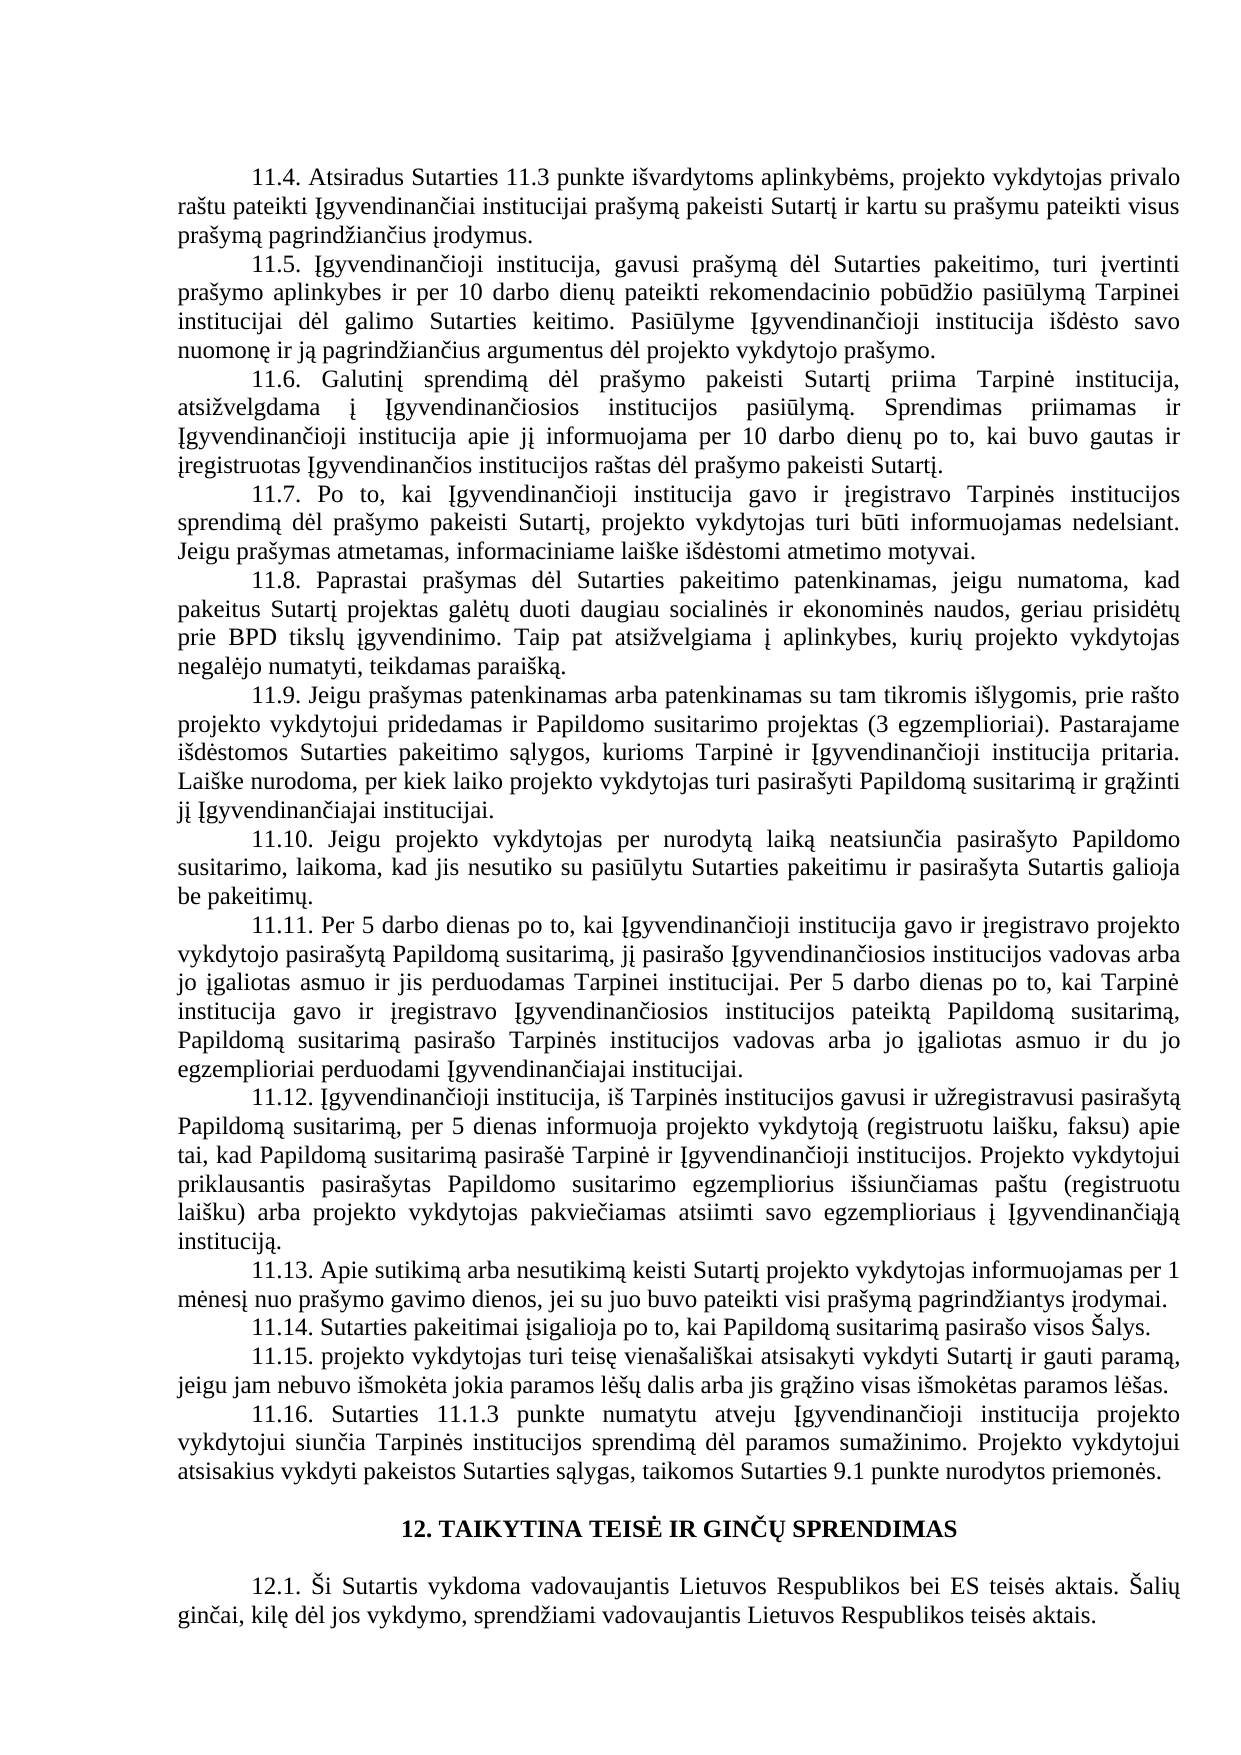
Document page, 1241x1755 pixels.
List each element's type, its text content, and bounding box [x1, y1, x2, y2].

text 12.1. Ši Sutartis vykdoma vadovaujantis Lietuvos Respublikos bei ES teisės aktais. Šalių ginčai, kilę dėl jos vykdymo, sprendžiami vadovaujantis Lietuvos Respublikos teisės aktais. [177, 1571, 1181, 1629]
text 12. TAIKYTINA TEISĖ IR GINČŲ SPRENDIMAS [177, 1514, 1181, 1542]
text 11.15. projekto vykdytojas turi teisę vienašališkai atsisakyti vykdyti Sutartį ir gauti paramą, jeigu jam nebuvo išmokėta jokia paramos lėšų dalis arba jis grąžino visas išmokėtas paramos lėšas. [177, 1341, 1181, 1399]
text 11.12. Įgyvendinančioji institucija, iš Tarpinės institucijos gavusi ir užregistravusi pasirašytą Papildomą susitarimą, per 5 dienas informuoja projekto vykdytoją (registruotu laišku, faksu) apie tai, kad Papildomą susitarimą pasirašė Tarpinė ir Įgyvendinančioji institucijos. Projekto vykdytojui priklausantis pasirašytas Papildomo susitarimo egzempliorius išsiunčiamas paštu (registruotu laišku) arba projekto vykdytojas pakviečiamas atsiimti savo egzemplioriaus į Įgyvendinančiąją instituciją. [177, 1082, 1181, 1255]
text 11.14. Sutarties pakeitimai įsigalioja po to, kai Papildomą susitarimą pasirašo visos Šalys. [177, 1312, 1181, 1341]
text 11.8. Paprastai prašymas dėl Sutarties pakeitimo patenkinamas, jeigu numatoma, kad pakeitus Sutartį projektas galėtų duoti daugiau socialinės ir ekonominės naudos, geriau prisidėtų prie BPD tikslų įgyvendinimo. Taip pat atsižvelgiama į aplinkybes, kurių projekto vykdytojas negalėjo numatyti, teikdamas paraišką. [177, 565, 1181, 680]
text 11.16. Sutarties 11.1.3 punkte numatytu atveju Įgyvendinančioji institucija projekto vykdytojui siunčia Tarpinės institucijos sprendimą dėl paramos sumažinimo. Projekto vykdytojui atsisakius vykdyti pakeistos Sutarties sąlygas, taikomos Sutarties 9.1 punkte nurodytos priemonės. [177, 1399, 1181, 1485]
text 11.11. Per 5 darbo dienas po to, kai Įgyvendinančioji institucija gavo ir įregistravo projekto vykdytojo pasirašytą Papildomą susitarimą, jį pasirašo Įgyvendinančiosios institucijos vadovas arba jo įgaliotas asmuo ir jis perduodamas Tarpinei institucijai. Per 5 darbo dienas po to, kai Tarpinė institucija gavo ir įregistravo Įgyvendinančiosios institucijos pateiktą Papildomą susitarimą, Papildomą susitarimą pasirašo Tarpinės institucijos vadovas arba jo įgaliotas asmuo ir du jo egzemplioriai perduodami Įgyvendinančiajai institucijai. [177, 910, 1181, 1082]
text 11.5. Įgyvendinančioji institucija, gavusi prašymą dėl Sutarties pakeitimo, turi įvertinti prašymo aplinkybes ir per 10 darbo dienų pateikti rekomendacinio pobūdžio pasiūlymą Tarpinei institucijai dėl galimo Sutarties keitimo. Pasiūlyme Įgyvendinančioji institucija išdėsto savo nuomonę ir ją pagrindžiančius argumentus dėl projekto vykdytojo prašymo. [177, 249, 1181, 364]
text 11.7. Po to, kai Įgyvendinančioji institucija gavo ir įregistravo Tarpinės institucijos sprendimą dėl prašymo pakeisti Sutartį, projekto vykdytojas turi būti informuojamas nedelsiant. Jeigu prašymas atmetamas, informaciniame laiške išdėstomi atmetimo motyvai. [177, 479, 1181, 565]
text 11.6. Galutinį sprendimą dėl prašymo pakeisti Sutartį priima Tarpinė institucija, atsižvelgdama į Įgyvendinančiosios institucijos pasiūlymą. Sprendimas priimamas ir Įgyvendinančioji institucija apie jį informuojama per 10 darbo dienų po to, kai buvo gautas ir įregistruotas Įgyvendinančios institucijos raštas dėl prašymo pakeisti Sutartį. [177, 364, 1181, 479]
text 11.10. Jeigu projekto vykdytojas per nurodytą laiką neatsiunčia pasirašyto Papildomo susitarimo, laikoma, kad jis nesutiko su pasiūlytu Sutarties pakeitimu ir pasirašyta Sutartis galioja be pakeitimų. [177, 824, 1181, 910]
text 11.13. Apie sutikimą arba nesutikimą keisti Sutartį projekto vykdytojas informuojamas per 1 mėnesį nuo prašymo gavimo dienos, jei su juo buvo pateikti visi prašymą pagrindžiantys įrodymai. [177, 1255, 1181, 1312]
text 11.4. Atsiradus Sutarties 11.3 punkte išvardytoms aplinkybėms, projekto vykdytojas privalo raštu pateikti Įgyvendinančiai institucijai prašymą pakeisti Sutartį ir kartu su prašymu pateikti visus prašymą pagrindžiančius įrodymus. [177, 162, 1181, 249]
text 11.9. Jeigu prašymas patenkinamas arba patenkinamas su tam tikromis išlygomis, prie rašto projekto vykdytojui pridedamas ir Papildomo susitarimo projektas (3 egzemplioriai). Pastarajame išdėstomos Sutarties pakeitimo sąlygos, kurioms Tarpinė ir Įgyvendinančioji institucija pritaria. Laiške nurodoma, per kiek laiko projekto vykdytojas turi pasirašyti Papildomą susitarimą ir grąžinti jį Įgyvendinančiajai institucijai. [177, 680, 1181, 824]
